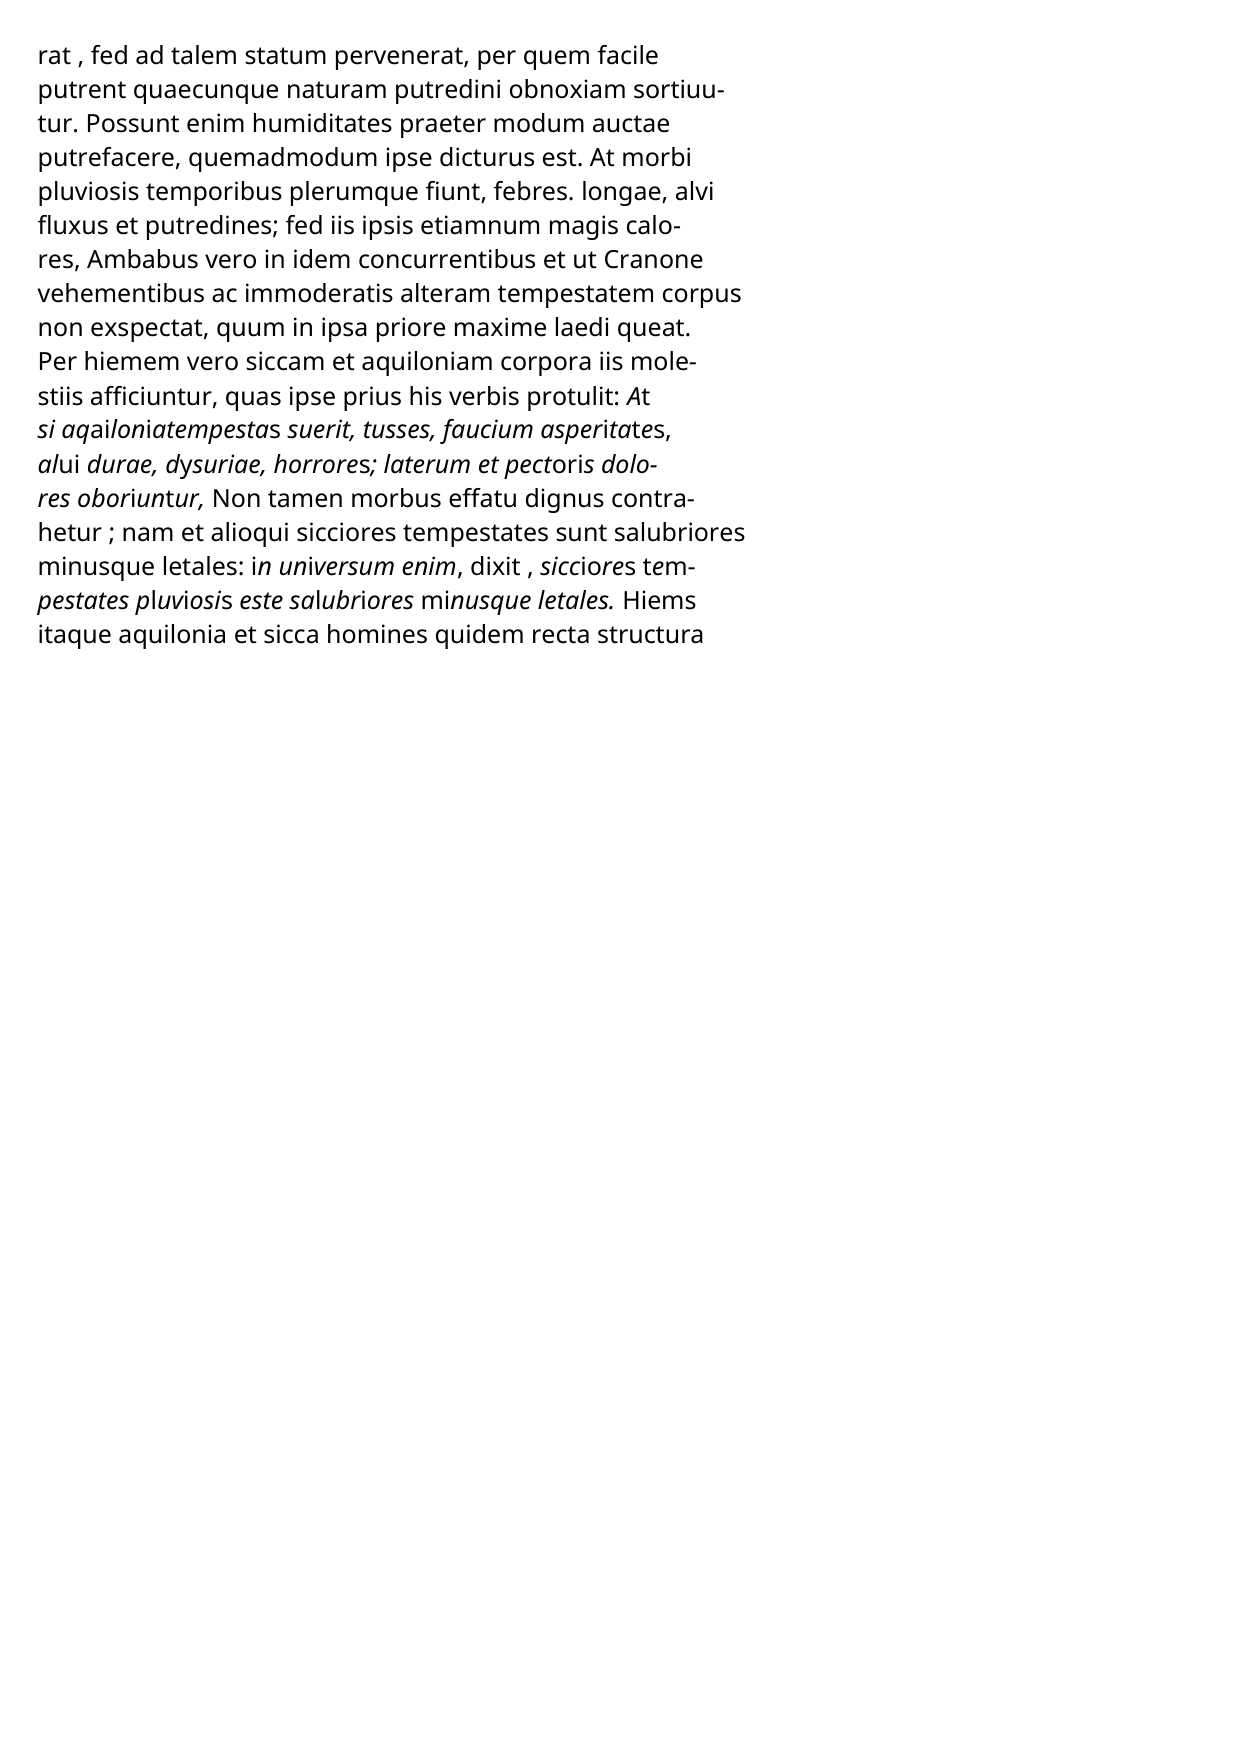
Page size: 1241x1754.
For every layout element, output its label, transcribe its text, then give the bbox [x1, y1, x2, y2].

text rat , fed ad talem statum pervenerat, per quem facile putrent quaecunque naturam putredini obnoxiam sortiuu- tur. Possunt enim humiditates praeter modum auctae putrefacere, quemadmodum ipse dicturus est. At morbi pluviosis temporibus plerumque fiunt, febres. longae, alvi fluxus et putredines; fed iis ipsis etiamnum magis calo- res, Ambabus vero in idem concurrentibus et ut Cranone vehementibus ac immoderatis alteram tempestatem corpus non exspectat, quum in ipsa priore maxime laedi queat. Per hiemem vero siccam et aquiloniam corpora iis mole- stiis afficiuntur, quas ipse prius his verbis protulit: At si aqailoniatempestas suerit, tusses, faucium asperitates, alui durae, dysuriae, horrores; laterum et pectoris dolo- res oboriuntur, Non tamen morbus effatu dignus contra- hetur ; nam et alioqui sicciores tempestates sunt salubriores minusque letales: in universum enim, dixit , sicciores tem- pestates pluviosis este salubriores minusque letales. Hiems itaque aquilonia et sicca homines quidem recta structura [37, 37, 1203, 651]
